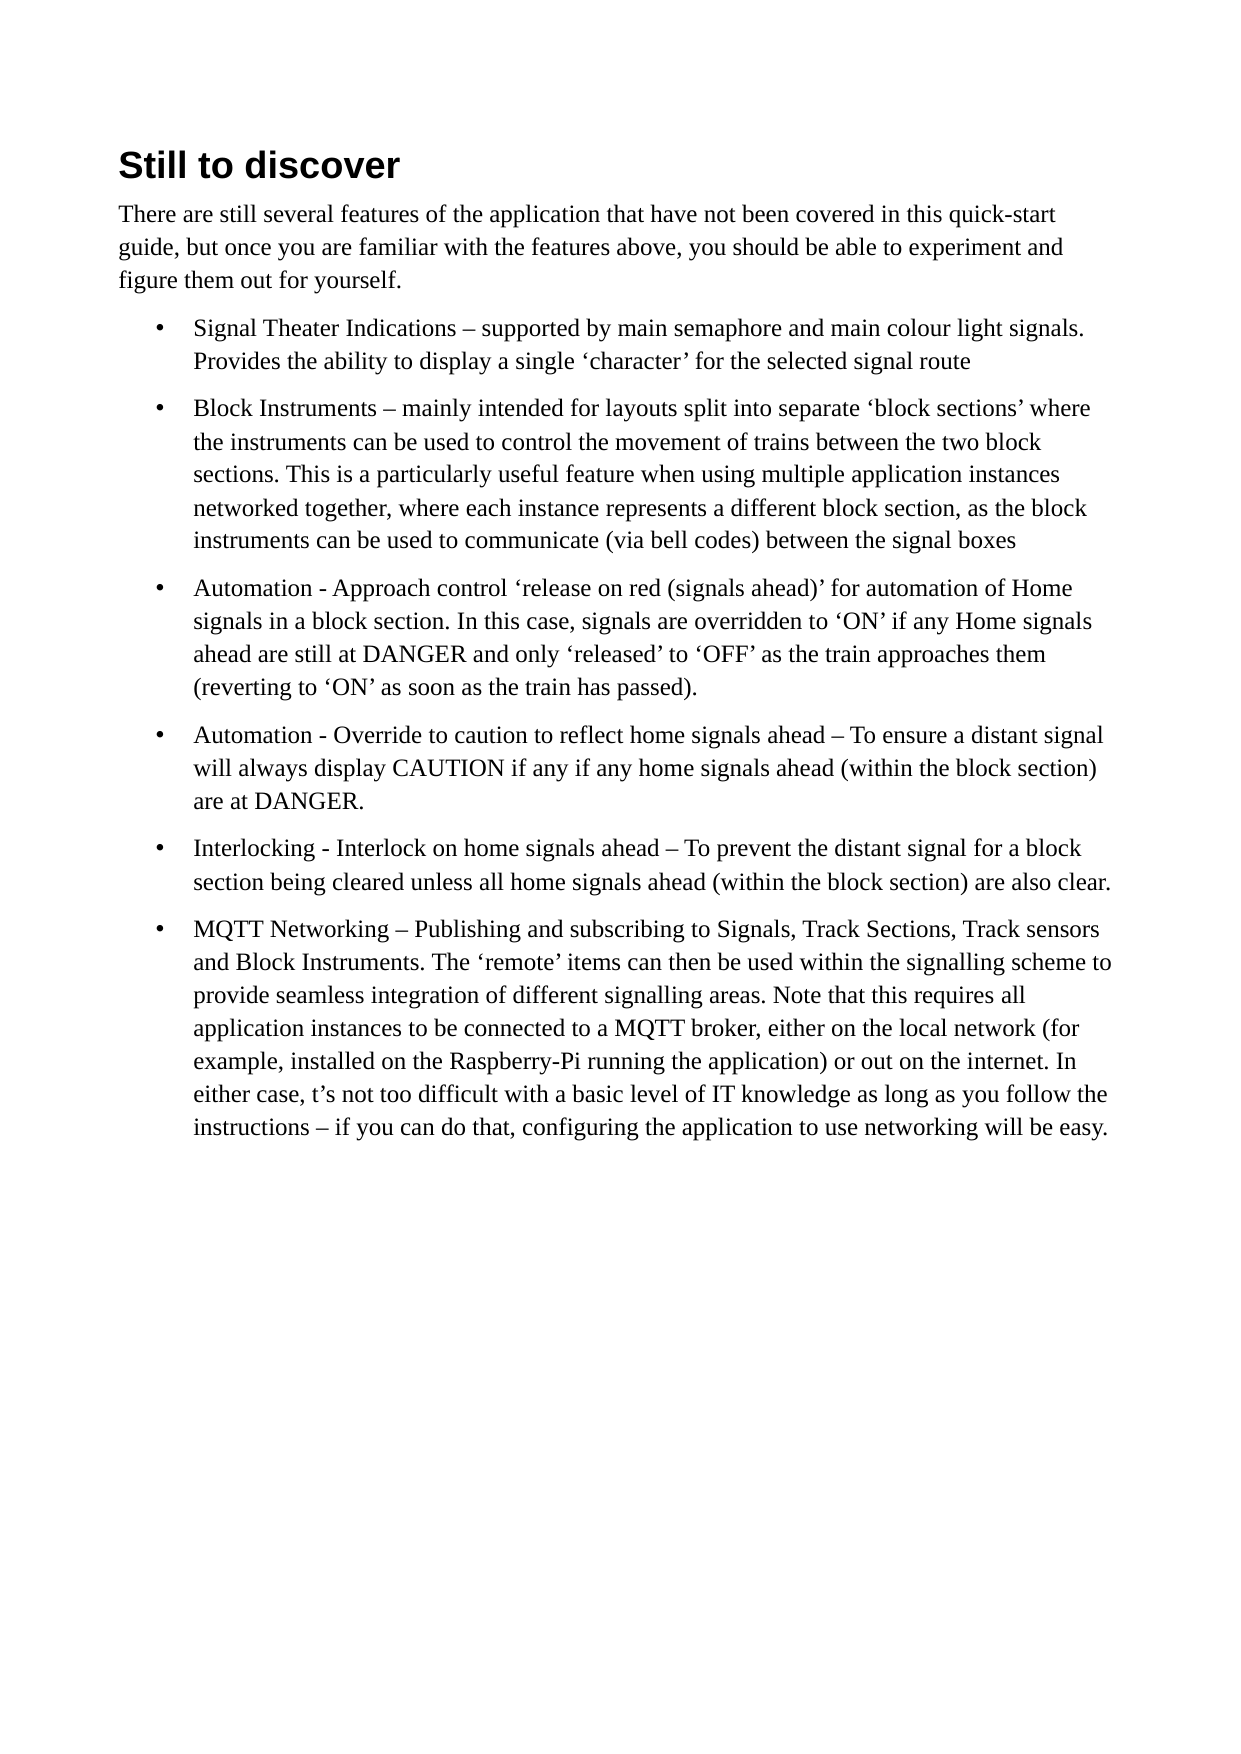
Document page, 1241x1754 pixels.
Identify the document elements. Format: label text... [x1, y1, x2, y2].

list Block Instruments – mainly intended for layouts split into separate ‘block sections’ where the instruments can be used to control the movement of trains between the two block sections. This is a particularly useful feature when using multiple application instances networked together, where each instance represents a different block section, as the block instruments can be used to communicate (via bell codes) between the signal boxes [156, 393, 1122, 554]
list MQTT Networking – Publishing and subscribing to Signals, Track Sections, Track sensors and Block Instruments. The ‘remote’ items can then be used within the signalling scheme to provide seamless integration of different signalling areas. Note that this requires all application instances to be connected to a MQTT broker, either on the local network (for example, installed on the Raspberry-Pi running the application) or out on the internet. In either case, t’s not too difficult with a basic level of IT knowledge as long as you follow the instructions – if you can do that, configuring the application to use networking will be easy. [156, 914, 1122, 1141]
list Automation - Approach control ‘release on red (signals ahead)’ for automation of Home signals in a block section. In this case, signals are overridden to ‘ON’ if any Home signals ahead are still at DANGER and only ‘released’ to ‘OFF’ as the train approaches them (reverting to ‘ON’ as soon as the train has passed). [156, 573, 1122, 701]
subtitle Still to discover [118, 143, 1122, 187]
list Automation - Override to caution to reflect home signals ahead – To ensure a distant signal will always display CAUTION if any if any home signals ahead (within the block section) are at DANGER. [156, 720, 1122, 815]
list Signal Theater Indications – supported by main semaphore and main colour light signals. Provides the ability to display a single ‘character’ for the selected signal route [156, 313, 1122, 375]
list Interlocking - Interlock on home signals ahead – To prevent the distant signal for a block section being cleared unless all home signals ahead (within the block section) are also clear. [156, 833, 1122, 895]
text There are still several features of the application that have not been covered in this quick-start guide, but once you are familiar with the features above, you should be able to experiment and figure them out for yourself. [118, 199, 1122, 294]
